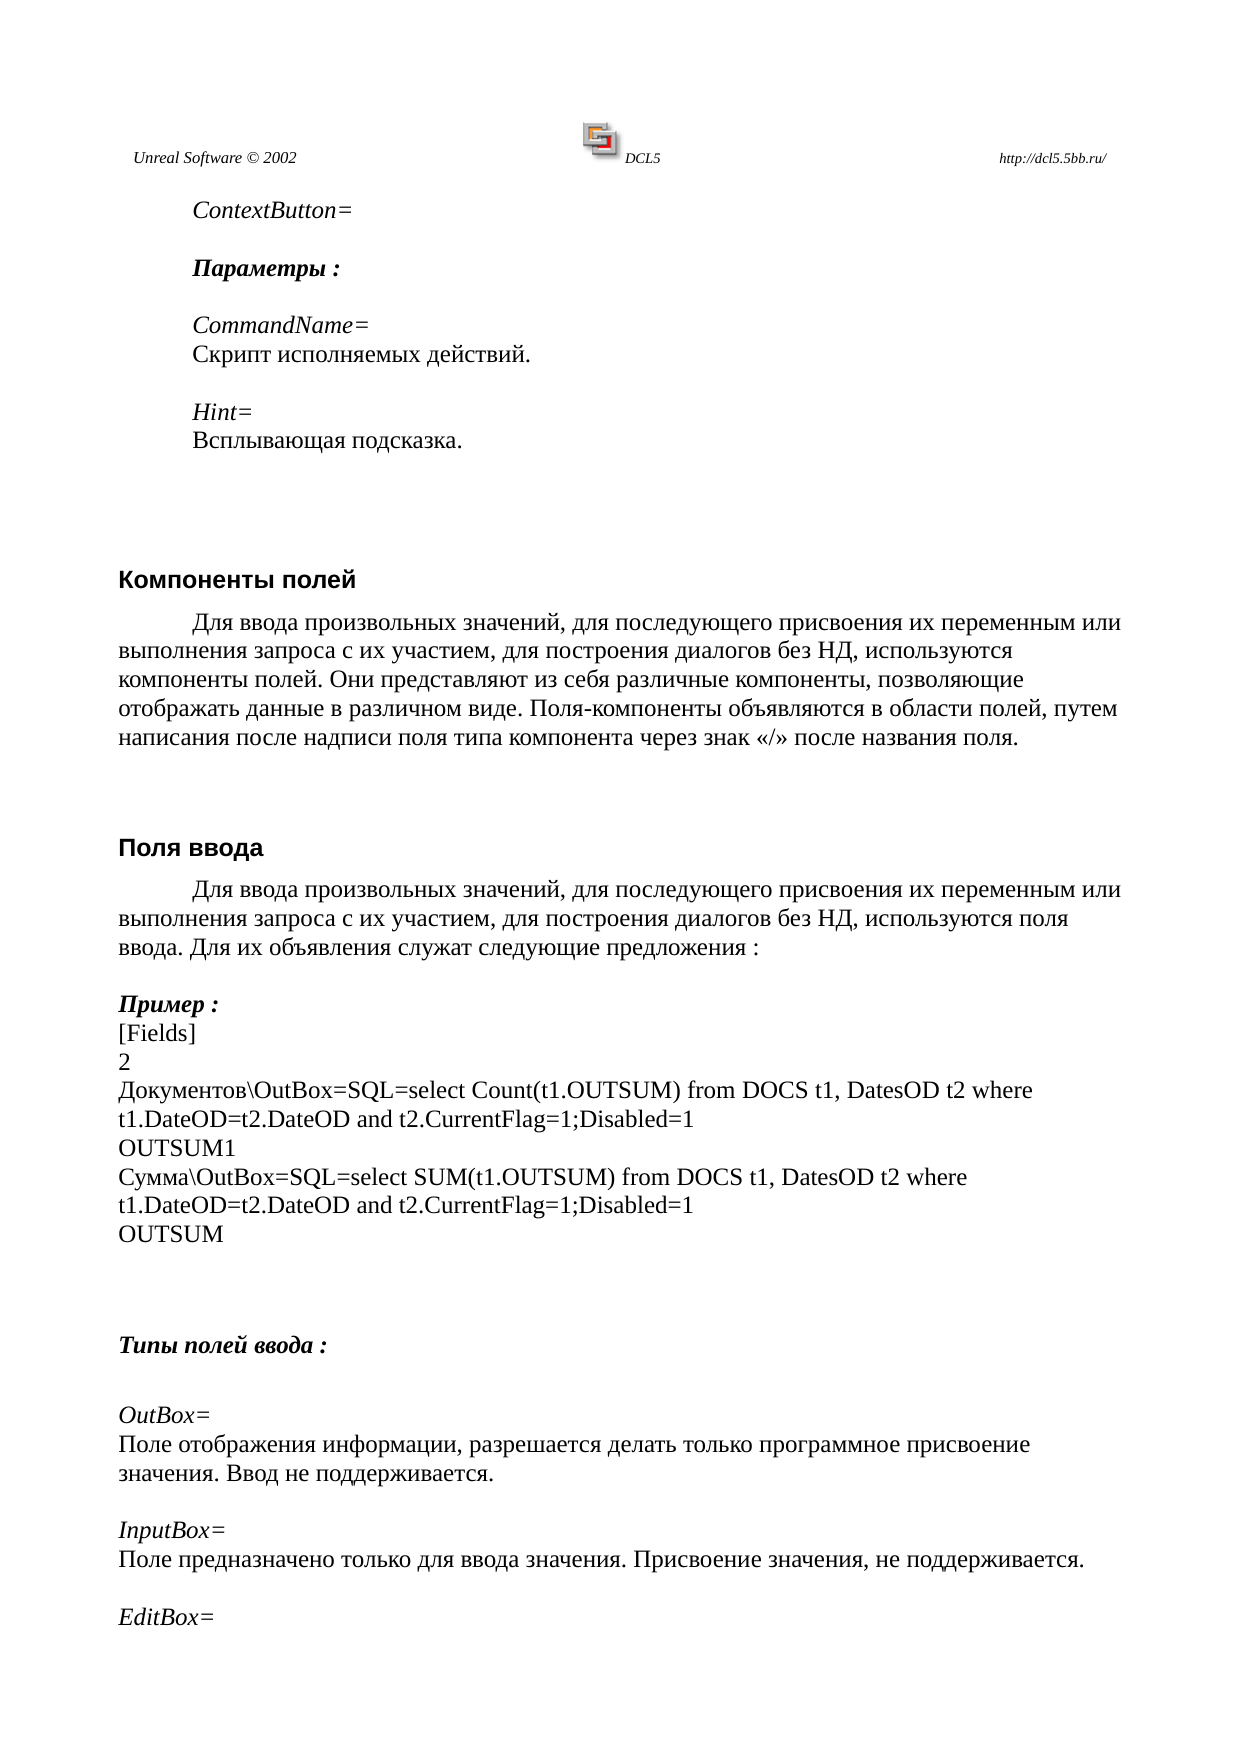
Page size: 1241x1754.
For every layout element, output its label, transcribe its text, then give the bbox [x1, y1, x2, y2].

text OUTSUM1 [118, 1133, 1122, 1162]
text Для ввода произвольных значений, для последующего присвоения их переменным или выполнения запроса с их участием, для построения диалогов без НД, используются компоненты полей. Они представляют из себя различные компоненты, позволяющие отображать данные в различном виде. Поля-компоненты объявляются в области полей, путем написания после надписи поля типа компонента через знак «/» после названия поля. [118, 607, 1122, 750]
text OUTSUM [118, 1219, 1122, 1248]
text Пример : [118, 989, 1122, 1018]
text InputBox= [118, 1515, 1122, 1544]
text Сумма\OutBox=SQL=select SUM(t1.OUTSUM) from DOCS t1, DatesOD t2 where t1.DateOD=t2.DateOD and t2.CurrentFlag=1;Disabled=1 [118, 1162, 1122, 1219]
text Скрипт исполняемых действий. [118, 339, 1122, 368]
text EditBox= [118, 1602, 1122, 1630]
text Всплывающая подсказка. [118, 425, 1122, 454]
text Поле предназначено только для ввода значения. Присвоение значения, не поддерживается. [118, 1544, 1122, 1573]
text OutBox= [118, 1400, 1122, 1429]
text Hint= [118, 397, 1122, 425]
text CommandName= [118, 310, 1122, 339]
text Параметры : [118, 253, 1122, 282]
text 2 [118, 1047, 1122, 1075]
text Документов\OutBox=SQL=select Count(t1.OUTSUM) from DOCS t1, DatesOD t2 where t1.DateOD=t2.DateOD and t2.CurrentFlag=1;Disabled=1 [118, 1075, 1122, 1133]
subtitle Поля ввода [118, 833, 1122, 862]
subtitle Типы полей ввода : [118, 1330, 1122, 1359]
text [Fields] [118, 1018, 1122, 1047]
subtitle Компоненты полей [118, 565, 1122, 594]
picture [579, 118, 625, 164]
text Для ввода произвольных значений, для последующего присвоения их переменным или выполнения запроса с их участием, для построения диалогов без НД, используются поля ввода. Для их объявления служат следующие предложения : [118, 874, 1122, 960]
text ContextButton= [118, 195, 1122, 224]
text Поле отображения информации, разрешается делать только программное присвоение значения. Ввод не поддерживается. [118, 1429, 1122, 1487]
